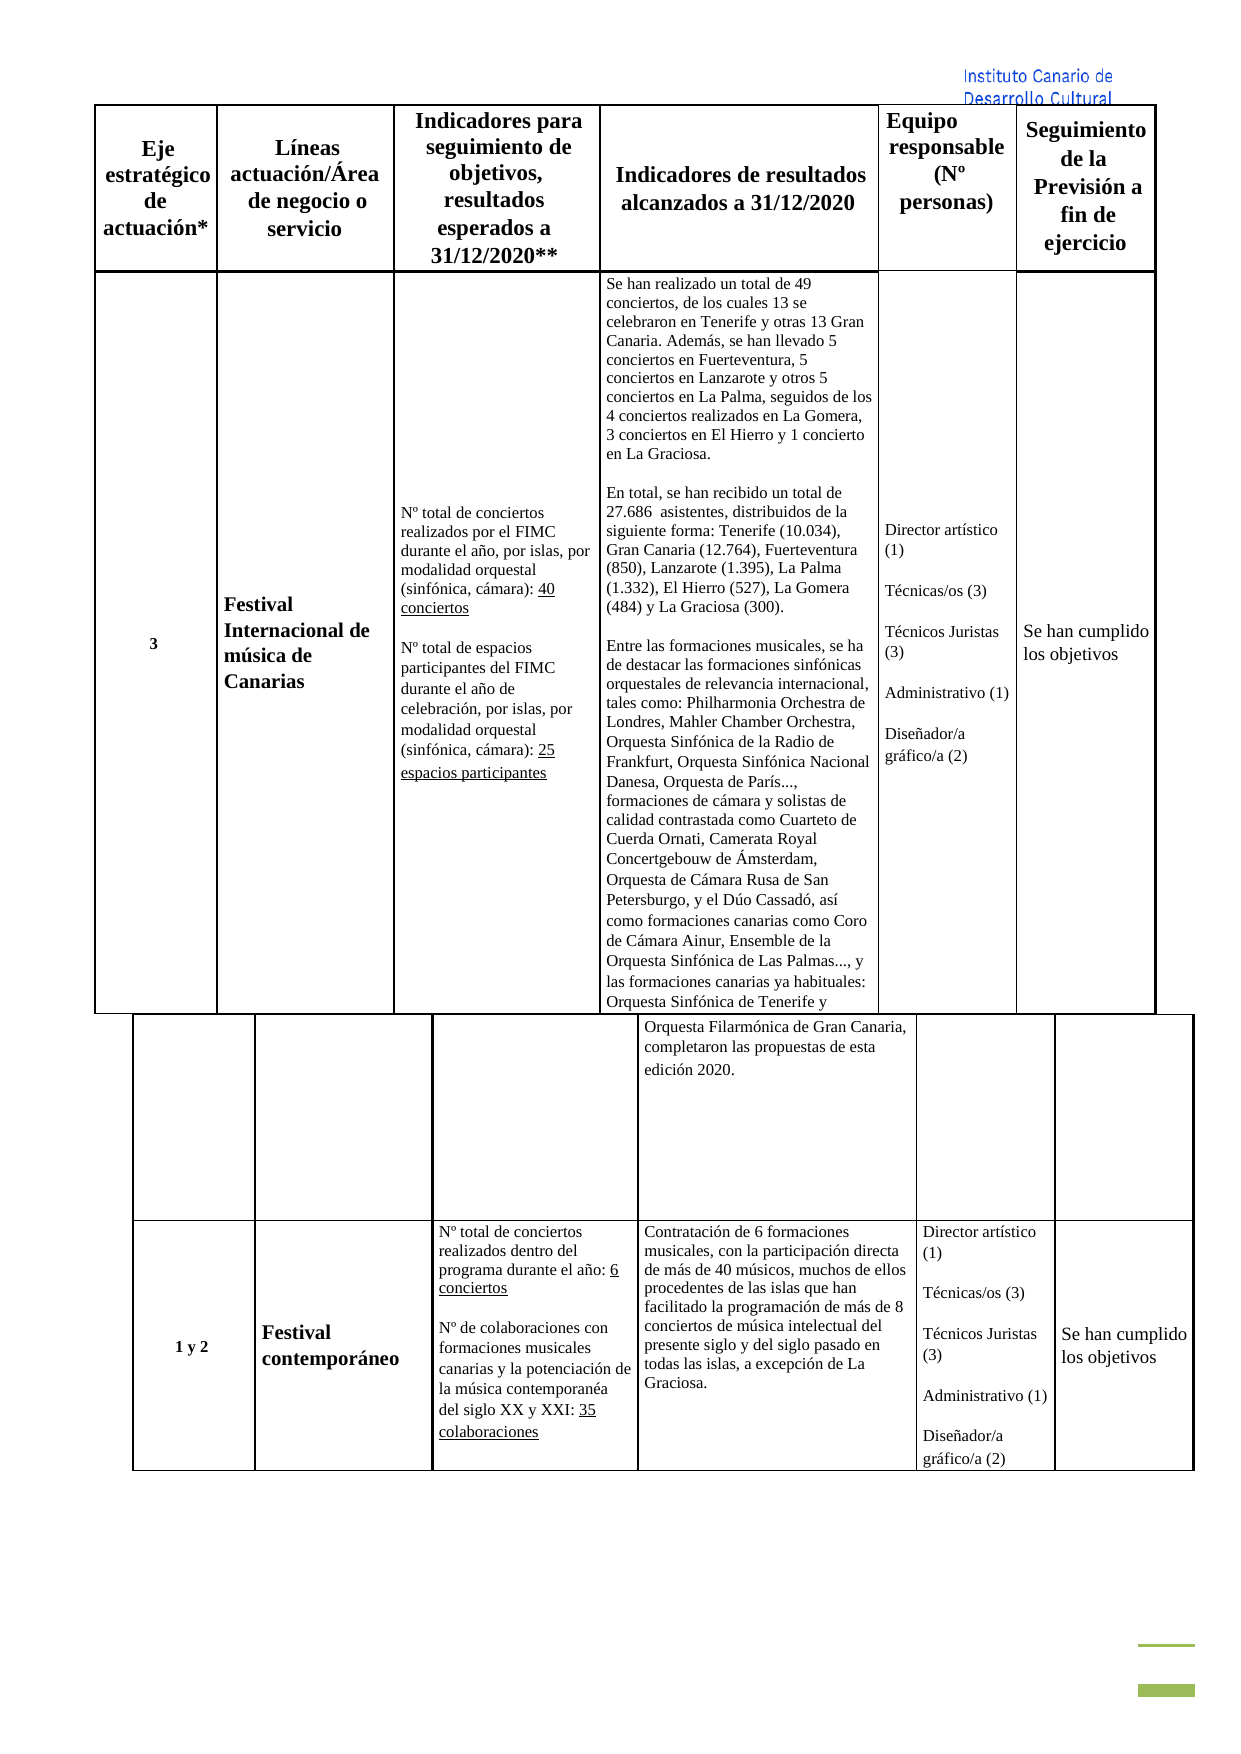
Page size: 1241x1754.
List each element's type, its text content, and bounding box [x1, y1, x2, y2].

table_cell Se han realizado un total de 49 conciertos, de los cuales 13 se celebraron en Tenerife y otras 13 Gran Canaria. Además, se han llevado 5 conciertos en Fuerteventura, 5 conciertos en Lanzarote y otros 5 conciertos en La Palma, seguidos de los 4 conciertos realizados en La Gomera, 3 conciertos en El Hierro y 1 concierto en La Graciosa. En total, se han recibido un total de 27.686 asistentes, distribuidos de la siguiente forma: Tenerife (10.034), Gran Canaria (12.764), Fuerteventura (850), Lanzarote (1.395), La Palma (1.332), El Hierro (527), La Gomera (484) y La Graciosa (300). Entre las formaciones musicales, se ha de destacar las formaciones sinfónicas orquestales de relevancia internacional, tales como: Philharmonia Orchestra de Londres, Mahler Chamber Orchestra, Orquesta Sinfónica de la Radio de Frankfurt, Orquesta Sinfónica Nacional Danesa, Orquesta de París..., formaciones de cámara y solistas de calidad contrastada como Cuarteto de Cuerda Ornati, Camerata Royal Concertgebouw de Ámsterdam, Orquesta de Cámara Rusa de San Petersburgo, y el Dúo Cassadó, así como formaciones canarias como Coro de Cámara Ainur, Ensemble de la Orquesta Sinfónica de Las Palmas..., y las formaciones canarias ya habituales: Orquesta Sinfónica de Tenerife y [601, 273, 878, 1013]
table_header [256, 1015, 431, 1220]
table_cell Nº total de conciertos realizados dentro del programa durante el año: 6 conciertos Nº de colaboraciones con formaciones musicales canarias y la potenciación de la música contemporanéa del siglo XX y XXI: 35 colaboraciones [434, 1221, 637, 1470]
table_cell Festival Internacional de música de Canarias [218, 273, 393, 1013]
table_header Orquesta Filarmónica de Gran Canaria, completaron las propuestas de esta edición 2020. [639, 1015, 916, 1220]
table_header [434, 1015, 637, 1220]
table_header Eje estratégico de actuación* [96, 106, 216, 270]
table_cell Contratación de 6 formaciones musicales, con la participación directa de más de 40 músicos, muchos de ellos procedentes de las islas que han facilitado la programación de más de 8 conciertos de música intelectual del presente siglo y del siglo pasado en todas las islas, a excepción de La Graciosa. [639, 1221, 916, 1470]
table_header Equipo responsable (Nº personas) [879, 105, 1016, 270]
table_cell 3 [96, 273, 216, 1013]
table_cell 1 y 2 [134, 1221, 254, 1470]
table_header Indicadores de resultados alcanzados a 31/12/2020 [601, 106, 878, 270]
table_header Indicadores para seguimiento de objetivos, resultados esperados a 31/12/2020** [395, 106, 599, 270]
table_cell Se han cumplido los objetivos [1056, 1221, 1192, 1470]
table_cell Director artístico (1) Técnicas/os (3) Técnicos Juristas (3) Administrativo (1) Diseñador/a gráfico/a (2) [917, 1221, 1054, 1470]
table_header [917, 1015, 1054, 1220]
table_header Líneas actuación/Área de negocio o servicio [218, 106, 393, 270]
table_header Seguimiento de la Previsión a fin de ejercicio [1017, 106, 1154, 270]
table_header [134, 1015, 254, 1220]
table_cell Se han cumplido los objetivos [1017, 273, 1154, 1013]
table_cell Festival contemporáneo [256, 1221, 431, 1470]
table_header [1056, 1015, 1192, 1220]
table_cell Nº total de conciertos realizados por el FIMC durante el año, por islas, por modalidad orquestal (sinfónica, cámara): 40 conciertos Nº total de espacios participantes del FIMC durante el año de celebración, por islas, por modalidad orquestal (sinfónica, cámara): 25 espacios participantes [395, 273, 599, 1013]
table_cell Director artístico (1) Técnicas/os (3) Técnicos Juristas (3) Administrativo (1) Diseñador/a gráfico/a (2) [879, 271, 1016, 1013]
